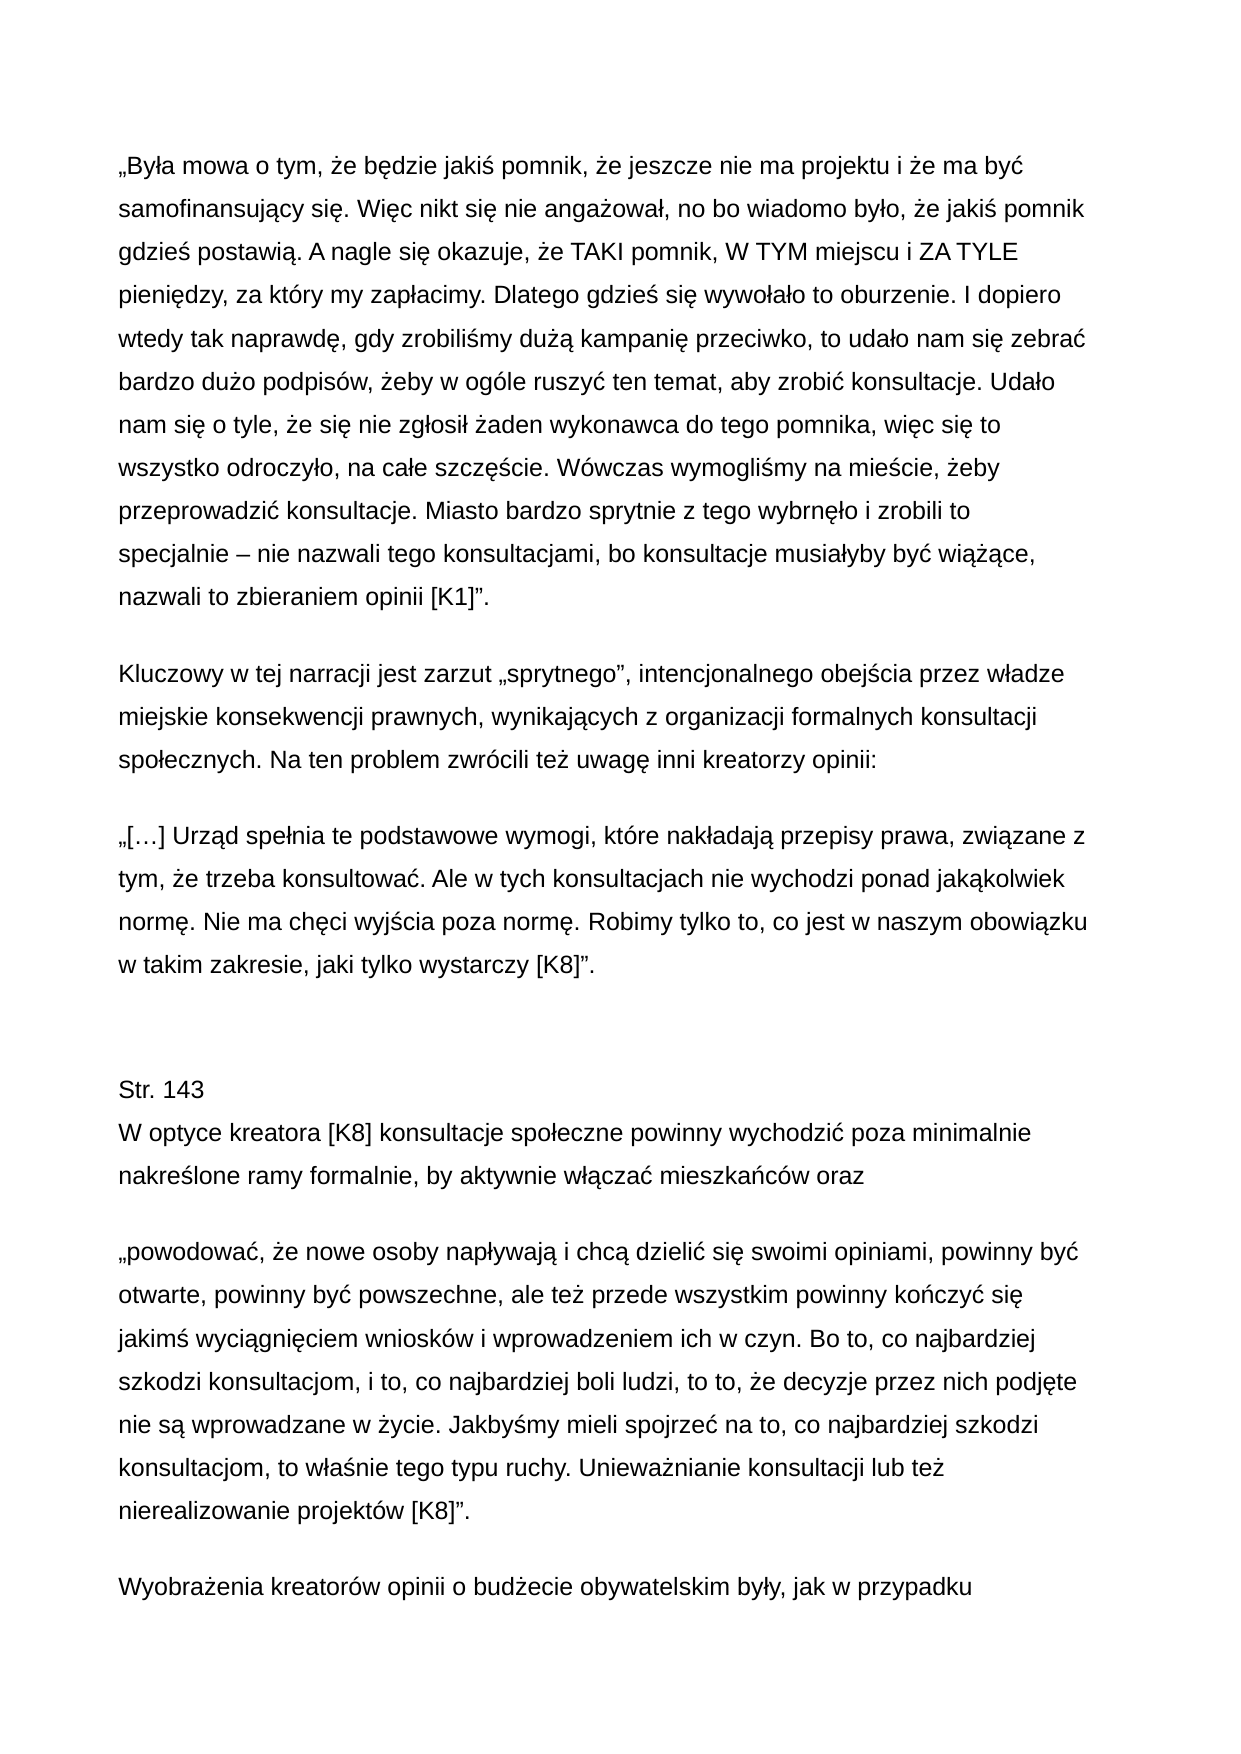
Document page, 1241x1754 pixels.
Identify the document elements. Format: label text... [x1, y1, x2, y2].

text „Była mowa o tym, że będzie jakiś pomnik, że jeszcze nie ma projektu i że ma być samofinansujący się. Więc nikt się nie angażował, no bo wiadomo było, że jakiś pomnik gdzieś postawią. A nagle się okazuje, że TAKI pomnik, W TYM miejscu i ZA TYLE pieniędzy, za który my zapłacimy. Dlatego gdzieś się wywołało to oburzenie. I dopiero wtedy tak naprawdę, gdy zrobiliśmy dużą kampanię przeciwko, to udało nam się zebrać bardzo dużo podpisów, żeby w ogóle ruszyć ten temat, aby zrobić konsultacje. Udało nam się o tyle, że się nie zgłosił żaden wykonawca do tego pomnika, więc się to wszystko odroczyło, na całe szczęście. Wówczas wymogliśmy na mieście, żeby przeprowadzić konsultacje. Miasto bardzo sprytnie z tego wybrnęło i zrobili to specjalnie – nie nazwali tego konsultacjami, bo konsultacje musiałyby być wiążące, nazwali to zbieraniem opinii [K1]”. [118, 118, 1122, 644]
text Kluczowy w tej narracji jest zarzut „sprytnego”, intencjonalnego obejścia przez władze miejskie konsekwencji prawnych, wynikających z organizacji formalnych konsultacji społecznych. Na ten problem zwrócili też uwagę inni kreatorzy opinii: [118, 658, 1122, 773]
text „powodować, że nowe osoby napływają i chcą dzielić się swoimi opiniami, powinny być otwarte, powinny być powszechne, ale też przede wszystkim powinny kończyć się jakimś wyciągnięciem wniosków i wprowadzeniem ich w czyn. Bo to, co najbardziej szkodzi konsultacjom, i to, co najbardziej boli ludzi, to to, że decyzje przez nich podjęte nie są wprowadzane w życie. Jakbyśmy mieli spojrzeć na to, co najbardziej szkodzi konsultacjom, to właśnie tego typu ruchy. Unieważnianie konsultacji lub też nierealizowanie projektów [K8]”. [118, 1204, 1122, 1558]
text Str. 143 [118, 1075, 1122, 1104]
text Wyobrażenia kreatorów opinii o budżecie obywatelskim były, jak w przypadku [118, 1572, 1122, 1601]
text „[…] Urząd spełnia te podstawowe wymogi, które nakładają przepisy prawa, związane z tym, że trzeba konsultować. Ale w tych konsultacjach nie wychodzi ponad jakąkolwiek normę. Nie ma chęci wyjścia poza normę. Robimy tylko to, co jest w naszym obowiązku w takim zakresie, jaki tylko wystarczy [K8]”. [118, 788, 1122, 1012]
text W optyce kreatora [K8] konsultacje społeczne powinny wychodzić poza minimalnie nakreślone ramy formalnie, by aktywnie włączać mieszkańców oraz [118, 1118, 1122, 1190]
